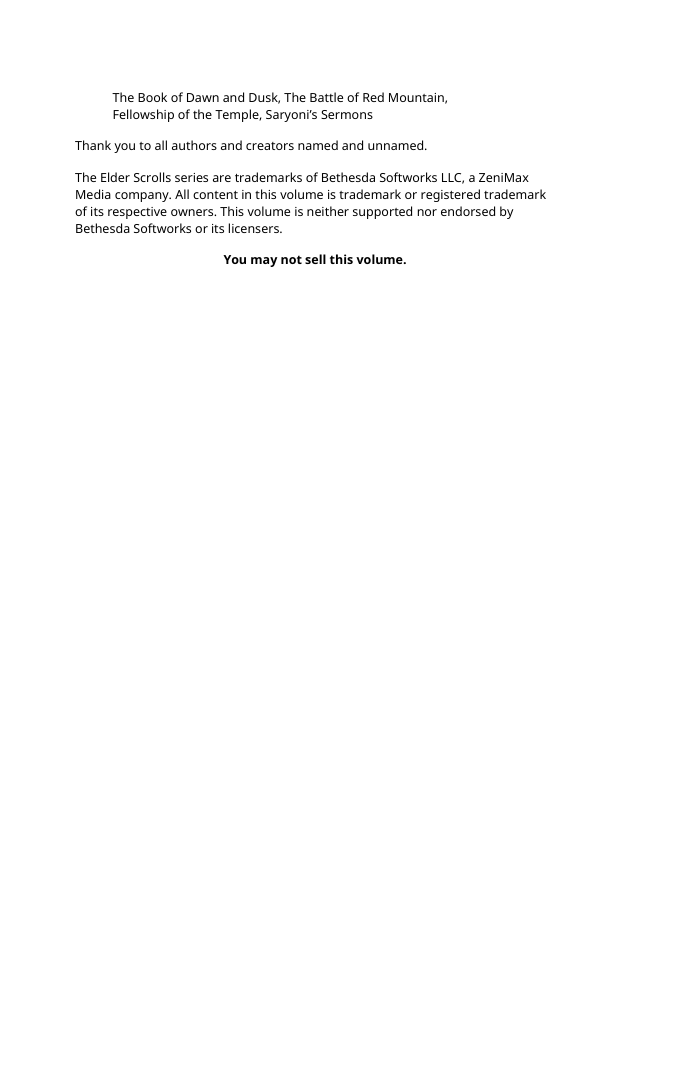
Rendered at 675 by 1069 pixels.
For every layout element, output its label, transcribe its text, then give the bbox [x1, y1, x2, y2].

text Thank you to all authors and creators named and unnamed. [75, 137, 555, 154]
text The Elder Scrolls series are trademarks of Bethesda Softworks LLC, a ZeniMax Media company. All content in this volume is trademark or registered trademark of its respective owners. This volume is neither supported nor endorsed by Bethesda Softworks or its licensers. [75, 169, 555, 237]
text You may not sell this volume. [75, 251, 555, 268]
text The Book of Dawn and Dusk, The Battle of Red Mountain, Fellowship of the Temple, Saryoni’s Sermons [112, 89, 555, 123]
